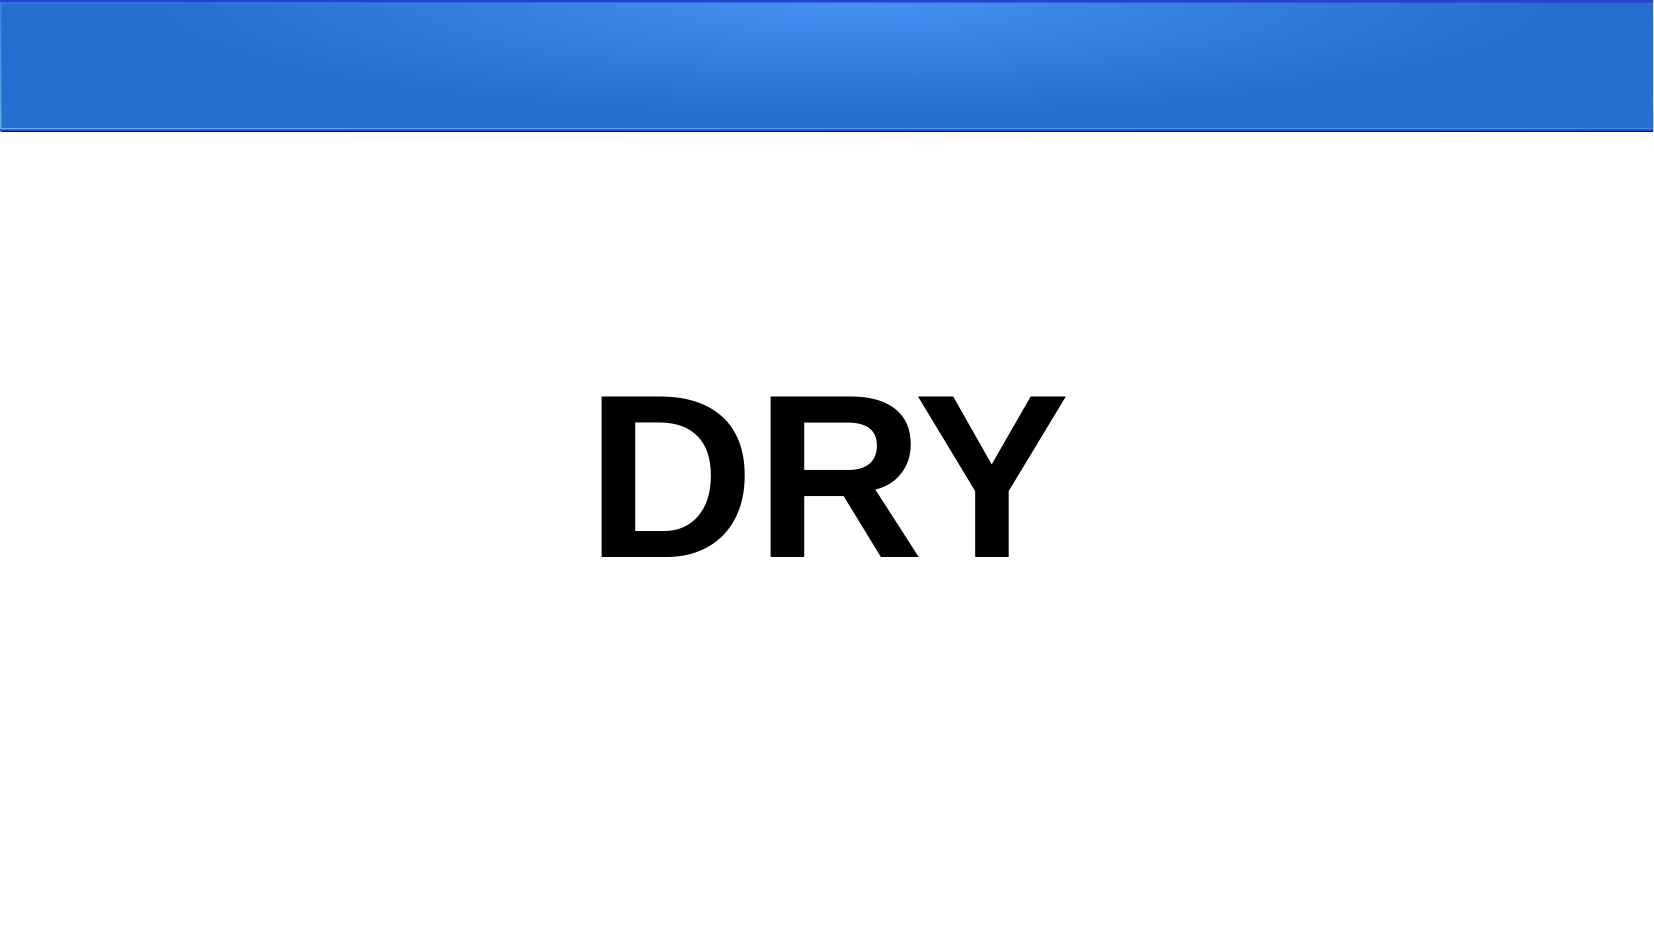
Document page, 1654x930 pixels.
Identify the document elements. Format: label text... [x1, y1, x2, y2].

subtitle DRY [82, 177, 1576, 776]
